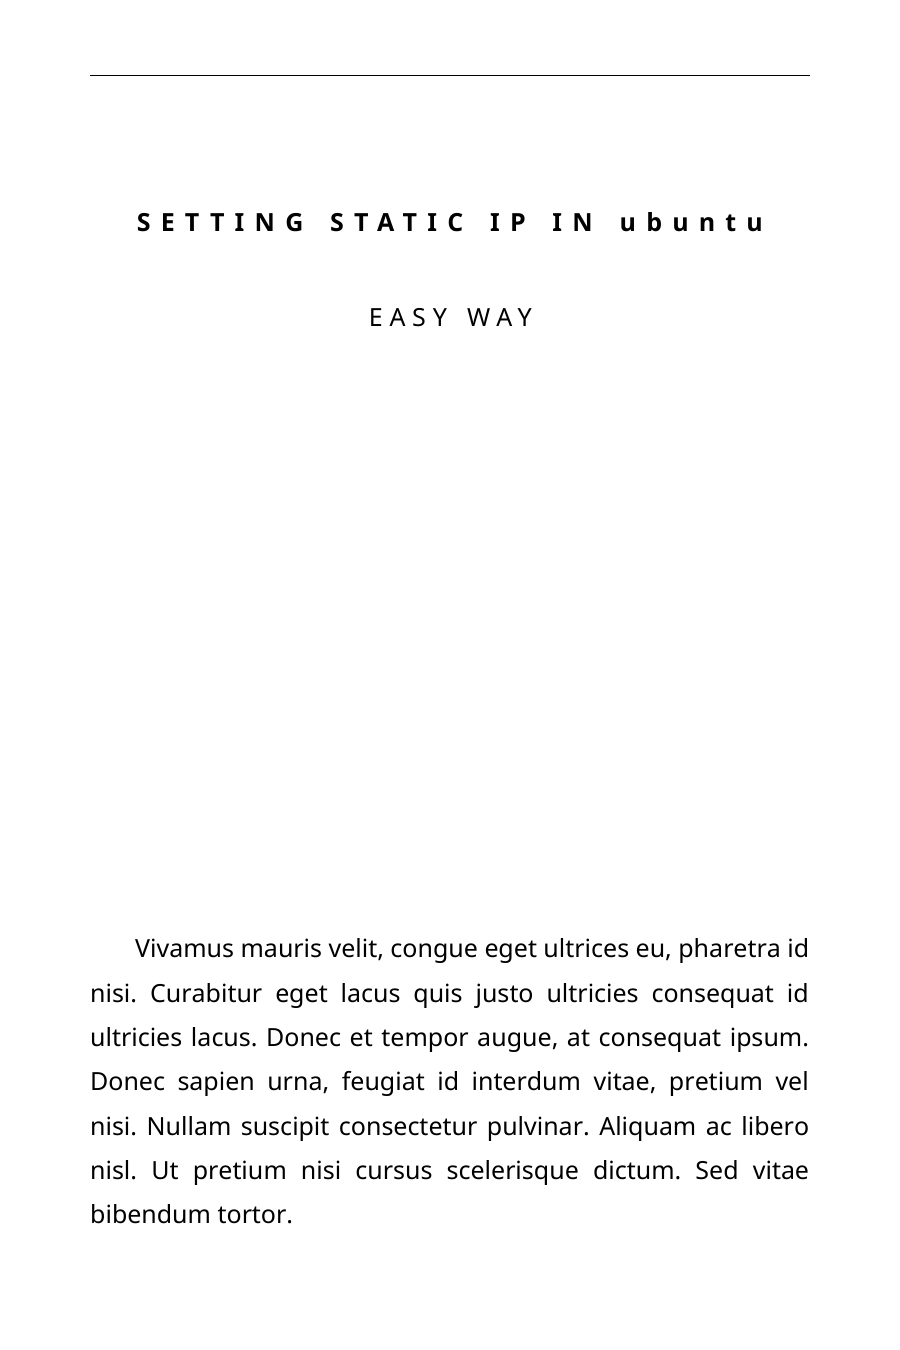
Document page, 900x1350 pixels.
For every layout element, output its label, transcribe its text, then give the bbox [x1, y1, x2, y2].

subtitle SETTING STATIC IP IN ubuntu [90, 205, 810, 239]
subtitle EASY WAY [90, 299, 810, 333]
text Vivamus mauris velit, congue eget ultrices eu, pharetra id nisi. Curabitur eget lacus quis justo ultricies consequat id ultricies lacus. Donec et tempor augue, at consequat ipsum. Donec sapien urna, feugiat id interdum vitae, pretium vel nisi. Nullam suscipit consectetur pulvinar. Aliquam ac libero nisl. Ut pretium nisi cursus scelerisque dictum. Sed vitae bibendum tortor. [90, 931, 810, 1231]
